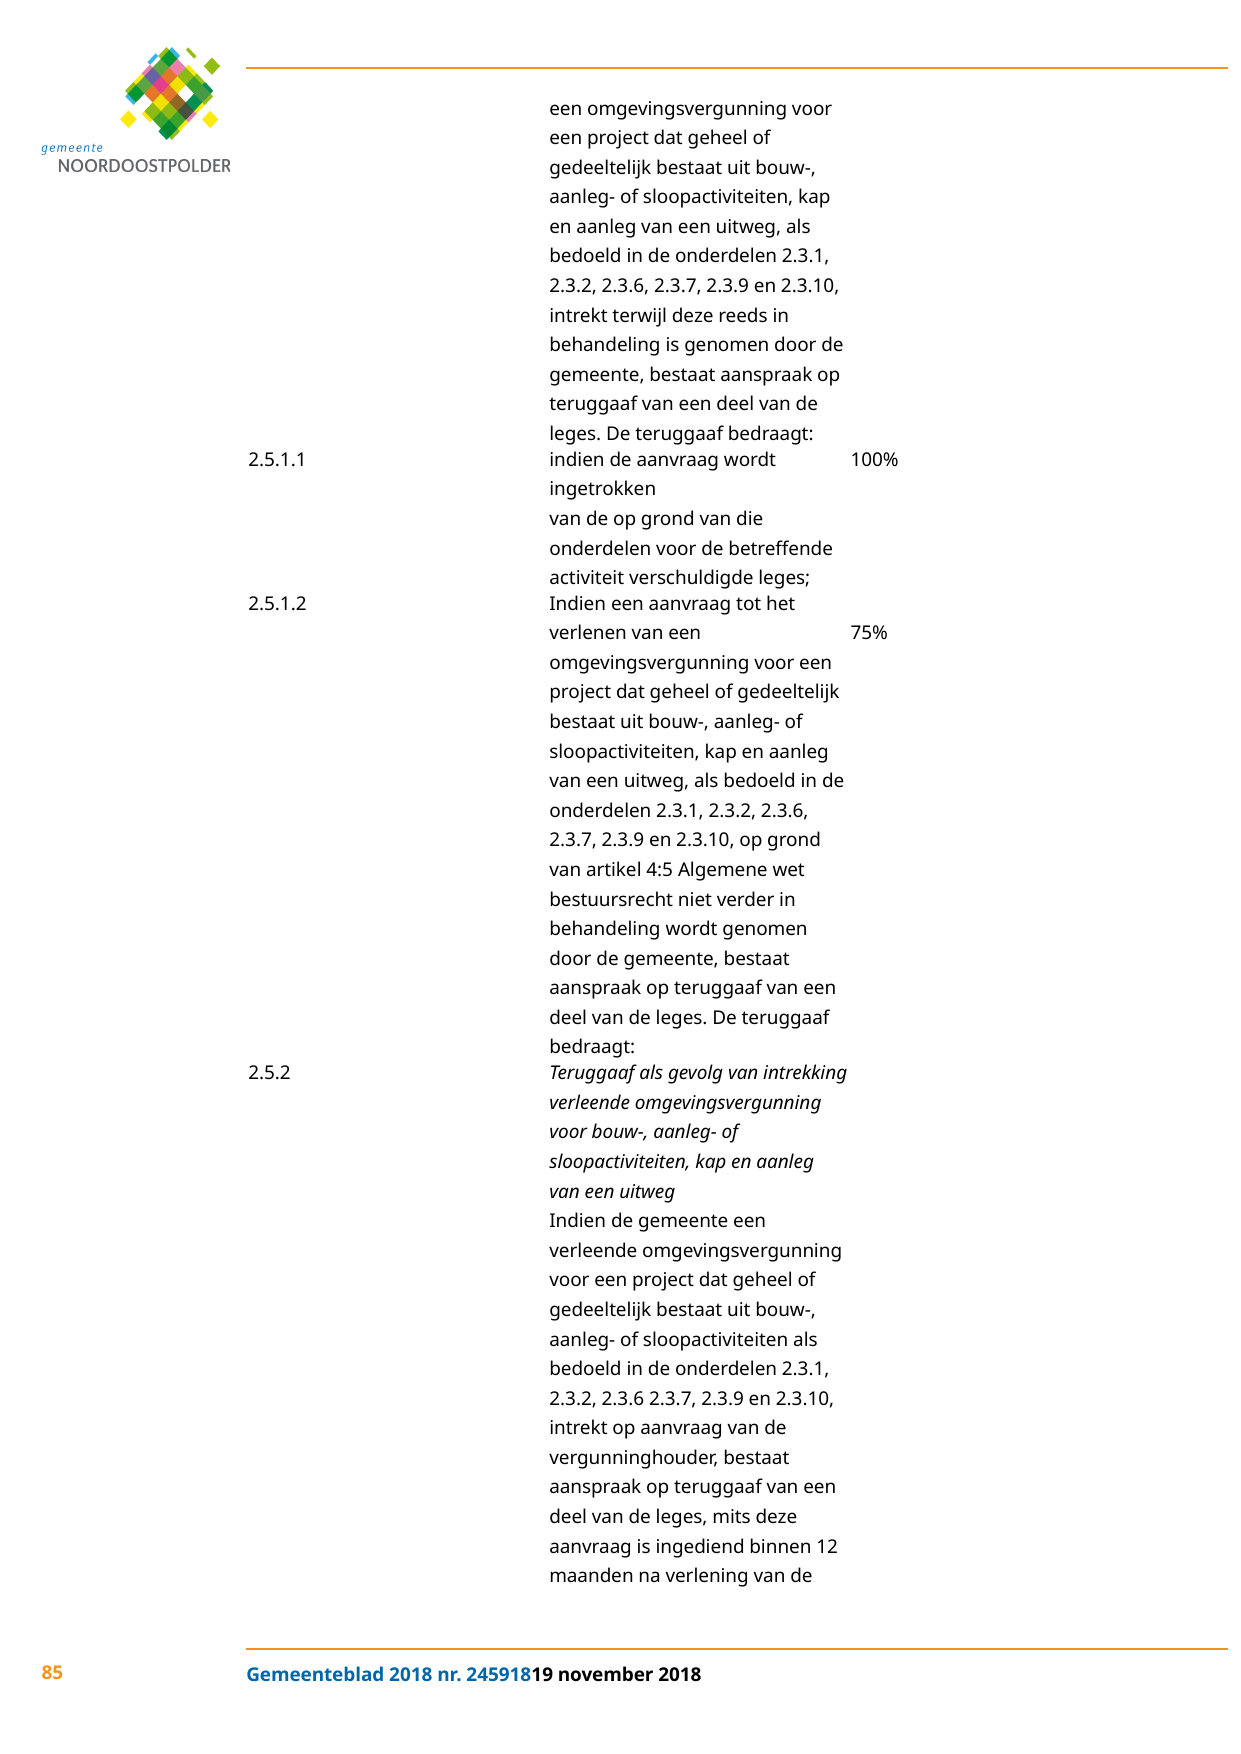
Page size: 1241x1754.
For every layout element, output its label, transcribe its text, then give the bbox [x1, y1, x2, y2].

table_cell 2.5.1.2 [248, 590, 549, 1059]
table_cell 100% [850, 446, 1152, 590]
picture [41, 47, 231, 172]
table_cell 75% [850, 590, 1152, 1059]
table_cell Teruggaaf als gevolg van intrekking verleende omgevingsvergunning voor bouw-, aanleg- of sloopactiviteiten, kap en aanleg van een uitweg Indien de gemeente een verleende omgevingsvergunning voor een project dat geheel of gedeeltelijk bestaat uit bouw-, aanleg- of sloopactiviteiten als bedoeld in de onderdelen 2.3.1, 2.3.2, 2.3.6 2.3.7, 2.3.9 en 2.3.10, intrekt op aanvraag van de vergunninghouder, bestaat aanspraak op teruggaaf van een deel van de leges, mits deze aanvraag is ingediend binnen 12 maanden na verlening van de [549, 1060, 850, 1588]
table_cell [850, 95, 1152, 446]
table_cell [248, 95, 549, 446]
table_cell Indien een aanvraag tot het verlenen van een omgevingsvergunning voor een project dat geheel of gedeeltelijk bestaat uit bouw-, aanleg- of sloopactiviteiten, kap en aanleg van een uitweg, als bedoeld in de onderdelen 2.3.1, 2.3.2, 2.3.6, 2.3.7, 2.3.9 en 2.3.10, op grond van artikel 4:5 Algemene wet bestuursrecht niet verder in behandeling wordt genomen door de gemeente, bestaat aanspraak op teruggaaf van een deel van de leges. De teruggaaf bedraagt: [549, 590, 850, 1059]
table_cell [850, 1060, 1152, 1588]
table_cell 2.5.1.1 [248, 446, 549, 590]
table_cell indien de aanvraag wordt ingetrokken van de op grond van die onderdelen voor de betreffende activiteit verschuldigde leges; [549, 446, 850, 590]
table_cell 2.5.2 [248, 1060, 549, 1588]
table_cell een omgevingsvergunning voor een project dat geheel of gedeeltelijk bestaat uit bouw-, aanleg- of sloopactiviteiten, kap en aanleg van een uitweg, als bedoeld in de onderdelen 2.3.1, 2.3.2, 2.3.6, 2.3.7, 2.3.9 en 2.3.10, intrekt terwijl deze reeds in behandeling is genomen door de gemeente, bestaat aanspraak op teruggaaf van een deel van de leges. De teruggaaf bedraagt: [549, 95, 850, 446]
